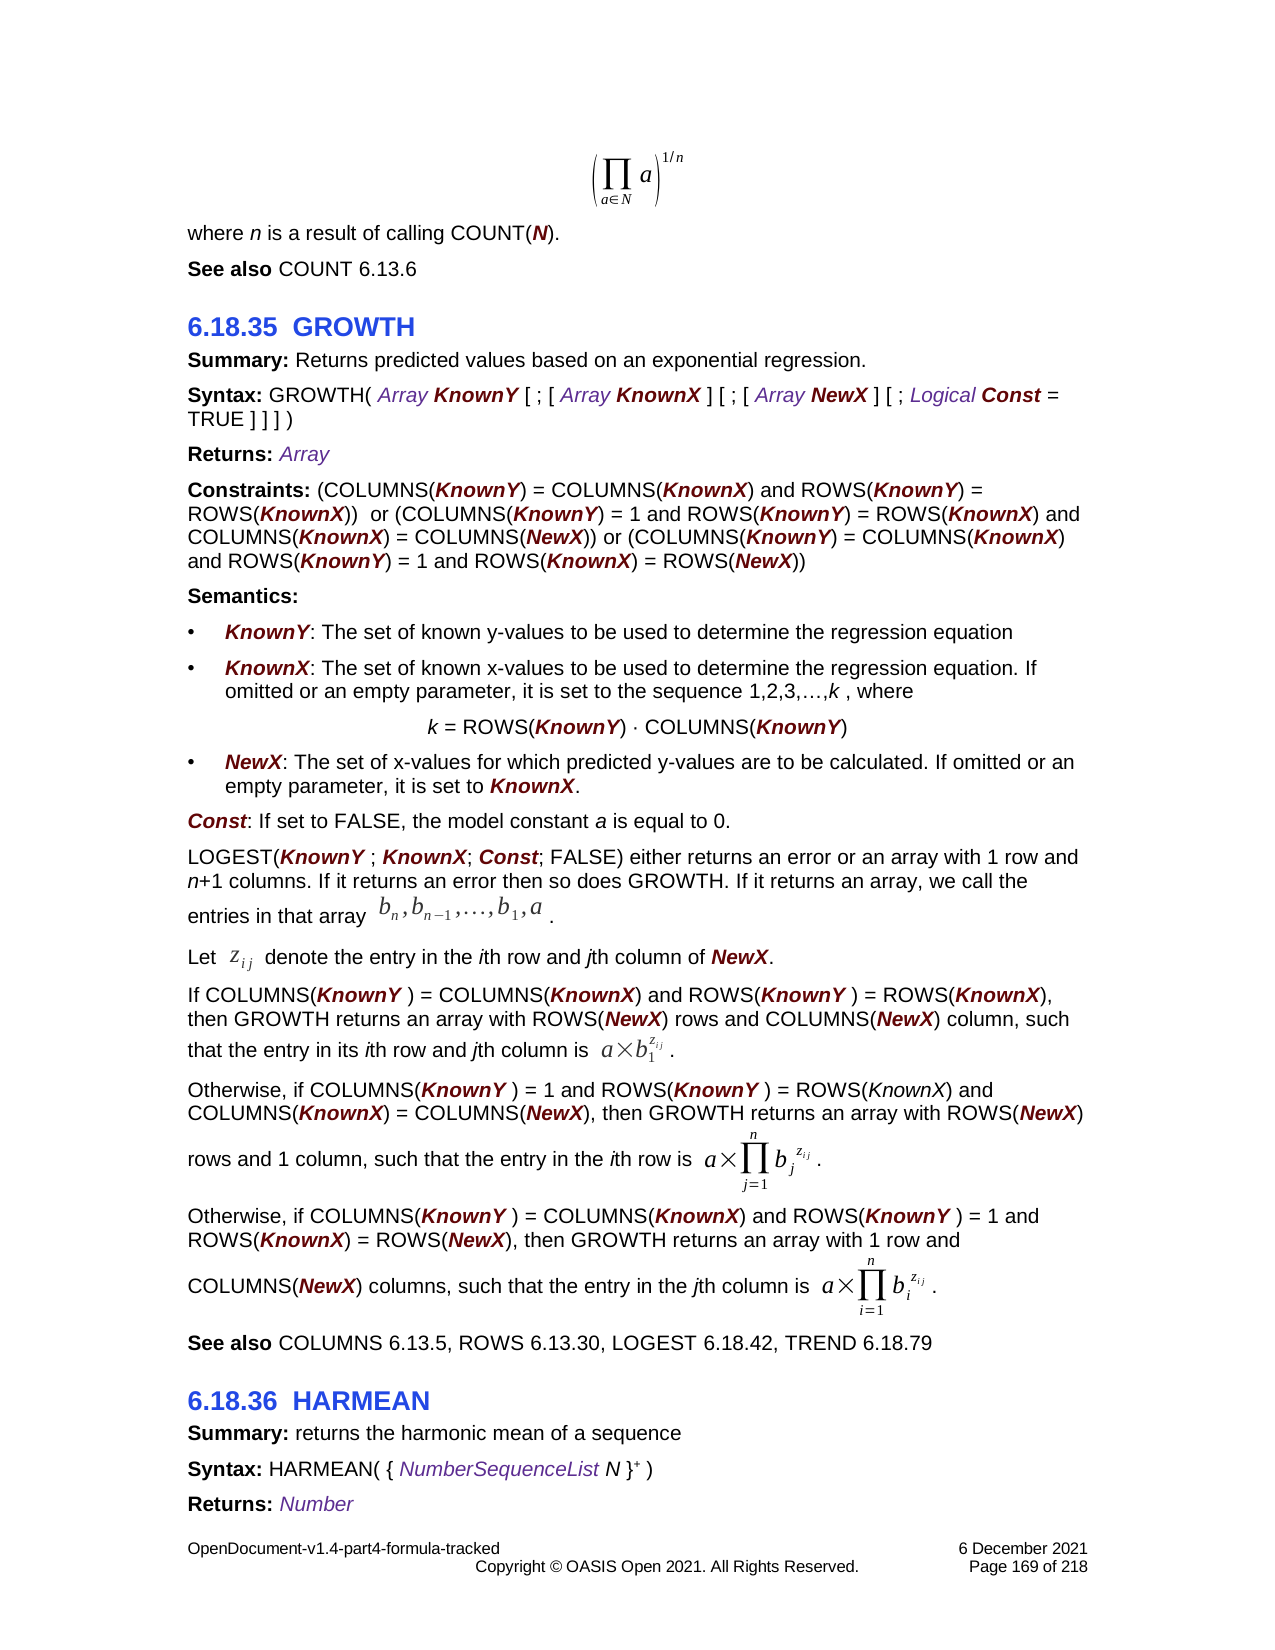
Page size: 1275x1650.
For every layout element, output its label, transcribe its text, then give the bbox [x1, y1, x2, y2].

text Syntax: GROWTH( Array KnownY [ ; [ Array KnownX ] [ ; [ Array NewX ] [ ; Logical Const = TRUE ] ] ] ) [187, 384, 1088, 431]
text Summary: returns the harmonic mean of a sequence [187, 1422, 1088, 1445]
text Returns: Array [187, 443, 1088, 466]
text See also COUNT 6.13.6 [187, 257, 1088, 281]
list KnownX: The set of known x-values to be used to determine the regression equation. If omitted or an empty parameter, it is set to the sequence 1,2,3,…,k , where [187, 656, 1088, 703]
text See also COLUMNS 6.13.5, ROWS 6.13.30, LOGEST 6.18.42, TREND 6.18.79 [187, 1331, 1088, 1354]
subtitle GROWTH [187, 312, 1088, 342]
text Returns: Number [187, 1493, 1088, 1516]
text Constraints: (COLUMNS(KnownY) = COLUMNS(KnownX) and ROWS(KnownY) = ROWS(KnownX)) or (COLUMNS(KnownY) = 1 and ROWS(KnownY) = ROWS(KnownX) and COLUMNS(KnownX) = COLUMNS(NewX)) or (COLUMNS(KnownY) = COLUMNS(KnownX) and ROWS(KnownY) = 1 and ROWS(KnownX) = ROWS(NewX)) [187, 478, 1088, 573]
text Const: If set to FALSE, the model constant a is equal to 0. [187, 810, 1088, 833]
text Semantics: [187, 585, 1088, 608]
text Otherwise, if COLUMNS(KnownY ) = COLUMNS(KnownX) and ROWS(KnownY ) = 1 and ROWS(KnownX) = ROWS(NewX), then GROWTH returns an array with 1 row and COLUMNS(NewX) columns, such that the entry in the jth column is . [187, 1204, 1088, 1319]
text If COLUMNS(KnownY ) = COLUMNS(KnownX) and ROWS(KnownY ) = ROWS(KnownX), then GROWTH returns an array with ROWS(NewX) rows and COLUMNS(NewX) column, such that the entry in its ith row and jth column is . [187, 984, 1088, 1066]
text Summary: Returns predicted values based on an exponential regression. [187, 348, 1088, 372]
text k = ROWS(KnownY) ∙ COLUMNS(KnownY) [187, 715, 1088, 739]
text Otherwise, if COLUMNS(KnownY ) = 1 and ROWS(KnownY ) = ROWS(KnownX) and COLUMNS(KnownX) = COLUMNS(NewX), then GROWTH returns an array with ROWS(NewX) rows and 1 column, such that the entry in the ith row is . [187, 1078, 1088, 1192]
text Syntax: HARMEAN( { NumberSequenceList N }+ ) [187, 1457, 1088, 1481]
text Let denote the entry in the ith row and jth column of NewX. [187, 941, 1088, 972]
text where n is a result of calling COUNT(N). [187, 222, 1088, 245]
list NewX: The set of x-values for which predicted y-values are to be calculated. If omitted or an empty parameter, it is set to KnownX. [187, 751, 1088, 798]
list KnownY: The set of known y-values to be used to determine the regression equation [187, 620, 1088, 644]
text LOGEST(KnownY ; KnownX; Const; FALSE) either returns an error or an array with 1 row and n+1 columns. If it returns an error then so does GROWTH. If it returns an array, we call the entries in that array . [187, 846, 1088, 928]
subtitle HARMEAN [187, 1386, 1088, 1416]
